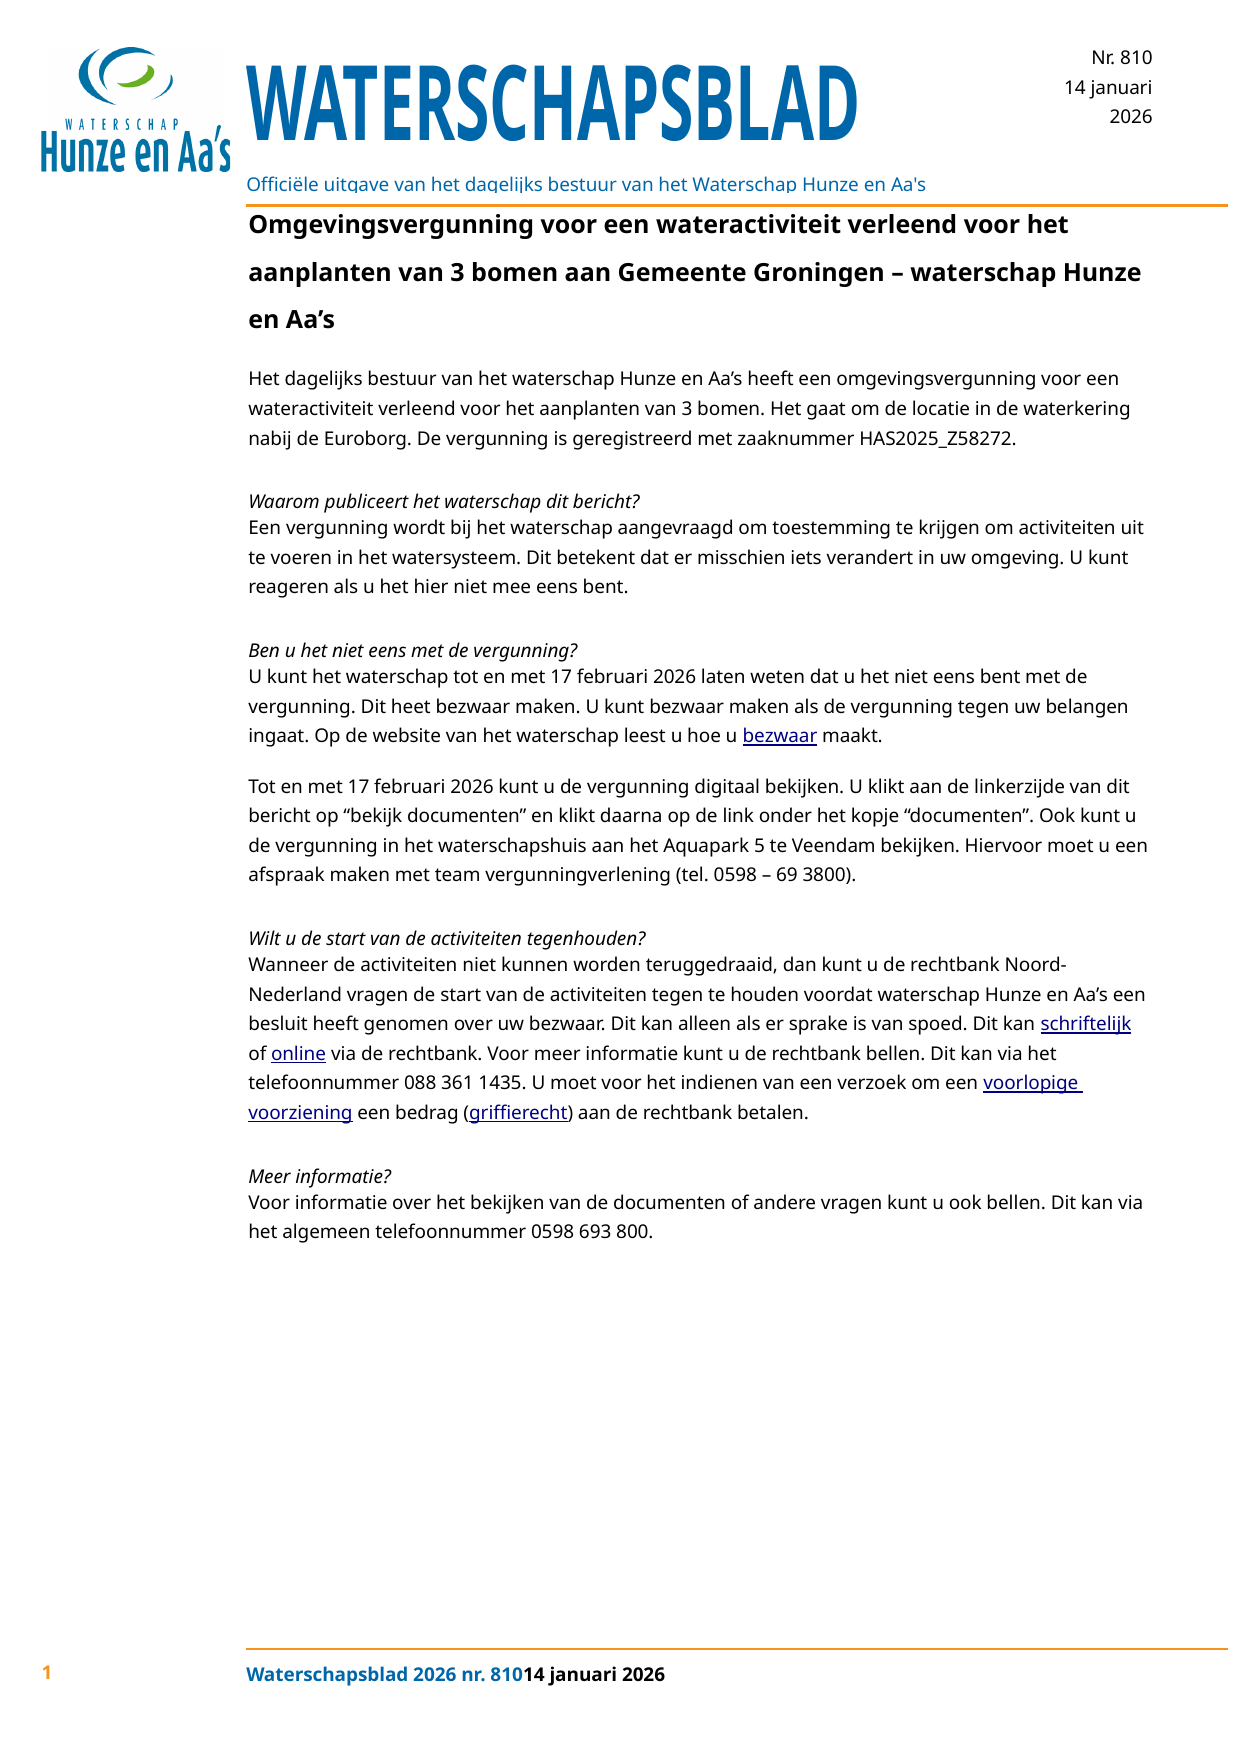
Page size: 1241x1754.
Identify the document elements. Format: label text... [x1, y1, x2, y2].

text Een vergunning wordt bij het waterschap aangevraagd om toestemming te krijgen om activiteiten uit te voeren in het watersysteem. Dit betekent dat er misschien iets verandert in uw omgeving. U kunt reageren als u het hier niet mee eens bent. [248, 514, 1152, 599]
text Ben u het niet eens met de vergunning? [248, 637, 1152, 663]
text Meer informatie? [248, 1163, 1152, 1189]
text Voor informatie over het bekijken van de documenten of andere vragen kunt u ook bellen. Dit kan via het algemeen telefoonnummer 0598 693 800. [248, 1189, 1152, 1244]
picture [183, 163, 191, 172]
text Het dagelijks bestuur van het waterschap Hunze en Aa’s heeft een omgevingsvergunning voor een wateractiviteit verleend voor het aanplanten van 3 bomen. Het gaat om de locatie in de waterkering nabij de Euroborg. De vergunning is geregistreerd met zaaknummer HAS2025_Z58272. [248, 366, 1152, 450]
text Tot en met 17 februari 2026 kunt u de vergunning digitaal bekijken. U klikt aan de linkerzijde van dit bericht op “bekijk documenten” en klikt daarna op de link onder het kopje “documenten”. Ook kunt u de vergunning in het waterschapshuis aan het Aquapark 5 te Veendam bekijken. Hiervoor moet u een afspraak maken met team vergunningverlening (tel. 0598 – 69 3800). [248, 773, 1152, 887]
picture [41, 47, 231, 172]
picture [226, 145, 231, 156]
text Wanneer de activiteiten niet kunnen worden teruggedraaid, dan kunt u de rechtbank Noord-Nederland vragen de start van de activiteiten tegen te houden voordat waterschap Hunze en Aa’s een besluit heeft genomen over uw bezwaar. Dit kan alleen als er sprake is van spoed. Dit kan schriftelijk of online via de rechtbank. Voor meer informatie kunt u de rechtbank bellen. Dit kan via het telefoonnummer 088 361 1435. U moet voor het indienen van een verzoek om een voorlopige voorziening een bedrag (griffierecht) aan de rechtbank betalen. [248, 951, 1152, 1125]
text U kunt het waterschap tot en met 17 februari 2026 laten weten dat u het niet eens bent met de vergunning. Dit heet bezwaar maken. U kunt bezwaar maken als de vergunning tegen uw belangen ingaat. Op de website van het waterschap leest u hoe u bezwaar maakt. [248, 663, 1152, 748]
text Omgevingsvergunning voor een wateractiviteit verleend voor het aanplanten van 3 bomen aan Gemeente Groningen – waterschap Hunze en Aa’s [248, 207, 1152, 336]
text Wilt u de start van de activiteiten tegenhouden? [248, 926, 1152, 951]
picture [47, 154, 51, 172]
text Waarom publiceert het waterschap dit bericht? [248, 489, 1152, 514]
